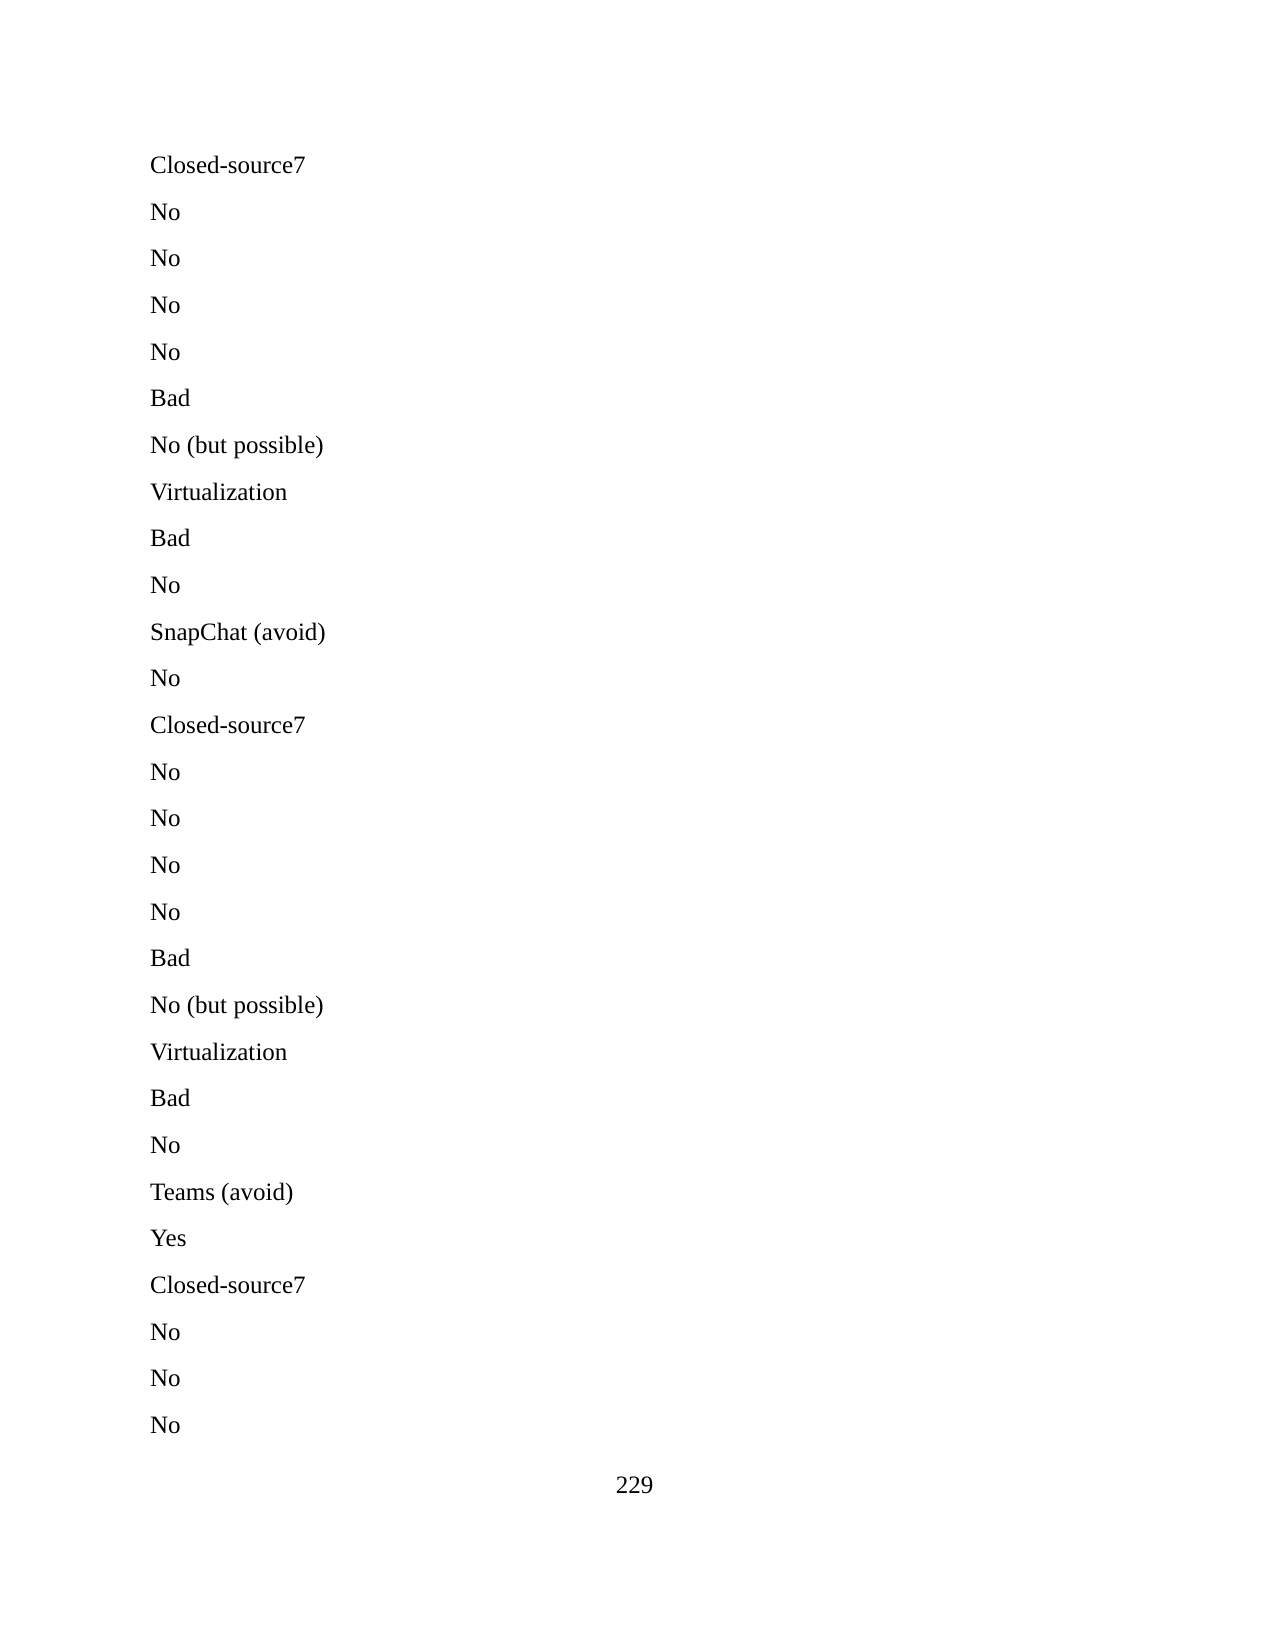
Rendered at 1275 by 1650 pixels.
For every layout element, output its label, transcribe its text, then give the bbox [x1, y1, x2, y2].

text No [150, 1410, 1125, 1439]
text Bad [150, 523, 1125, 552]
text Virtualization [150, 1037, 1125, 1065]
text No [150, 757, 1125, 785]
text SnapChat (avoid) [150, 617, 1125, 645]
text No [150, 1130, 1125, 1159]
text Virtualization [150, 477, 1125, 505]
text Closed-source7 [150, 150, 1125, 179]
text No [150, 803, 1125, 832]
text Bad [150, 1083, 1125, 1112]
text No [150, 663, 1125, 692]
text Yes [150, 1223, 1125, 1252]
text Bad [150, 383, 1125, 412]
text No (but possible) [150, 990, 1125, 1019]
text No [150, 243, 1125, 272]
text Bad [150, 943, 1125, 972]
text Teams (avoid) [150, 1177, 1125, 1205]
text No [150, 337, 1125, 365]
text No [150, 1363, 1125, 1392]
text No [150, 290, 1125, 319]
text Closed-source7 [150, 710, 1125, 739]
text No [150, 897, 1125, 925]
text No [150, 570, 1125, 599]
text No (but possible) [150, 430, 1125, 459]
text Closed-source7 [150, 1270, 1125, 1299]
text No [150, 197, 1125, 225]
text No [150, 1317, 1125, 1345]
text No [150, 850, 1125, 879]
